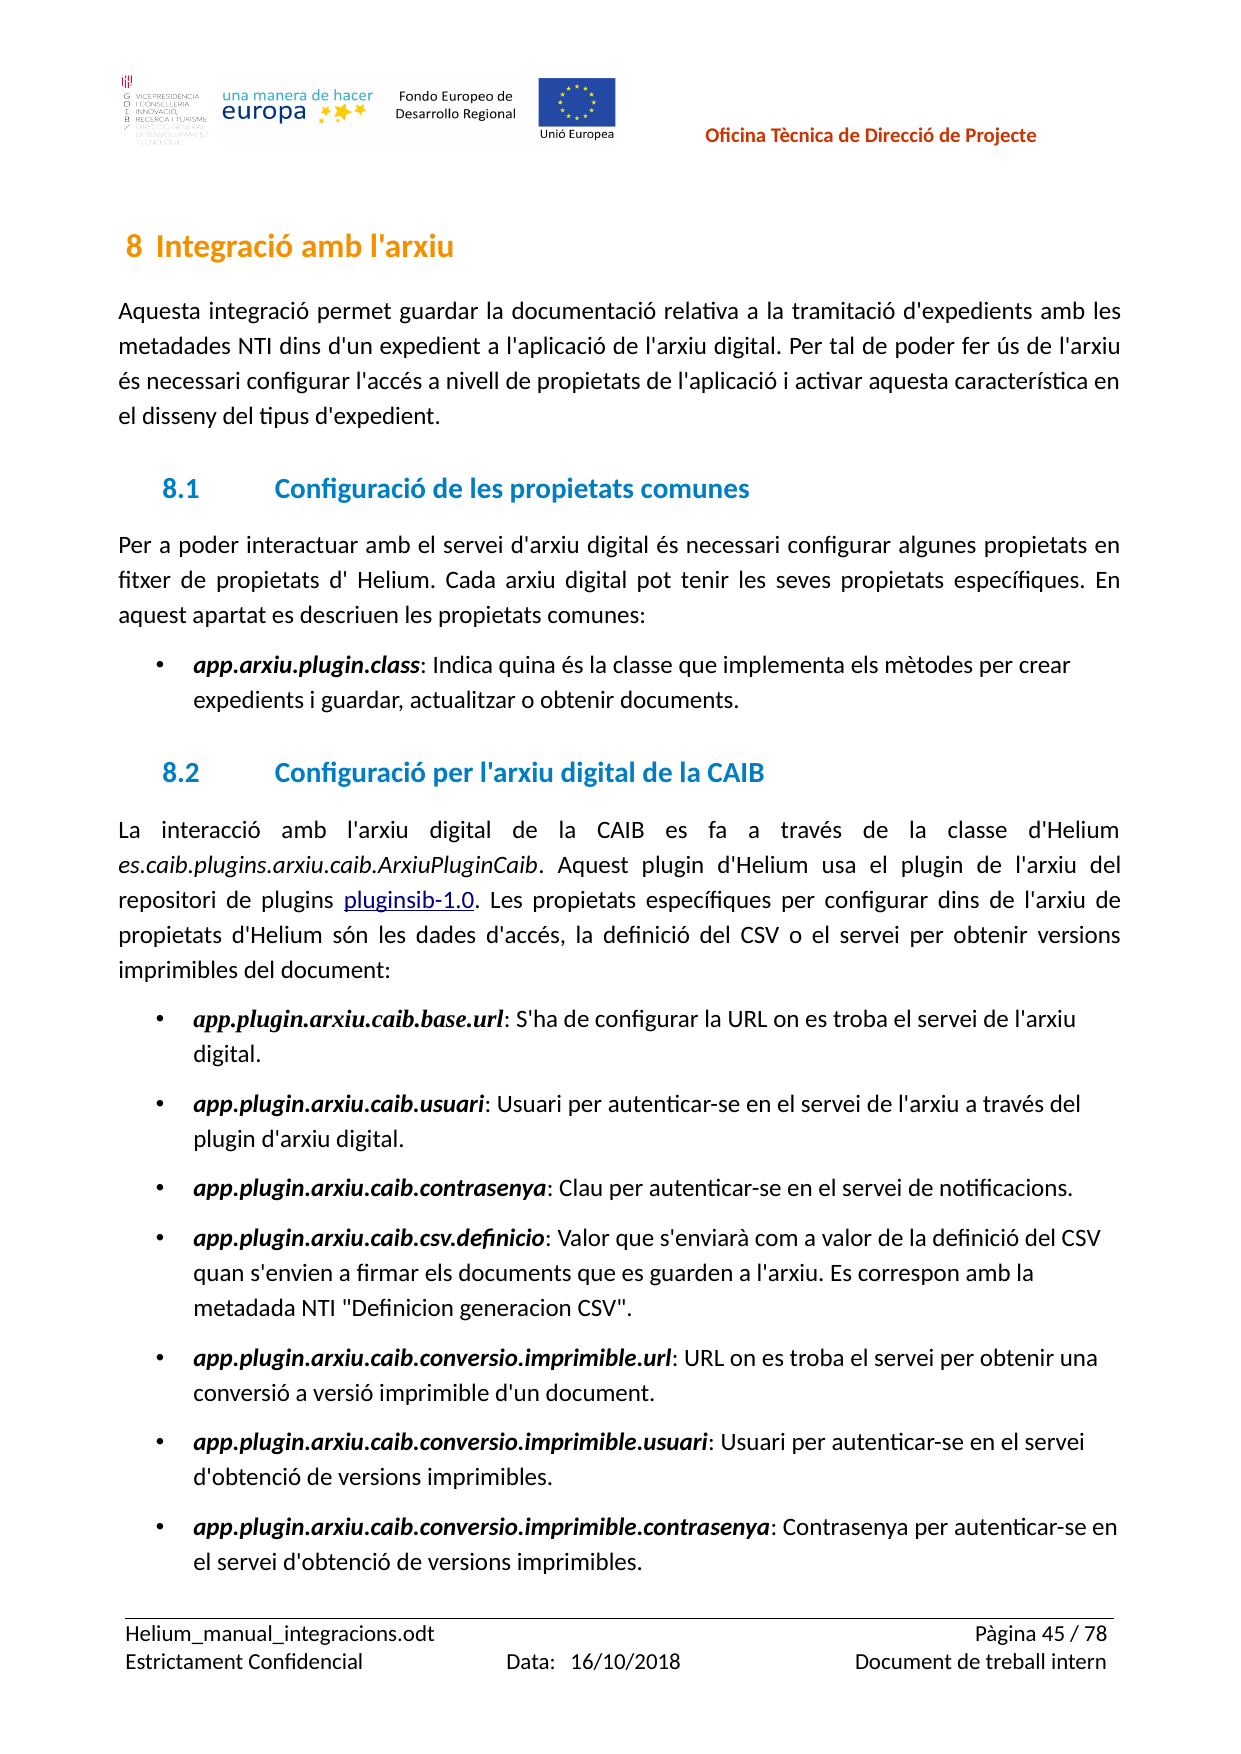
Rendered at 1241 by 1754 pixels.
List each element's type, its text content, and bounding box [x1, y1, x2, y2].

list app.plugin.arxiu.caib.usuari: Usuari per autenticar-se en el servei de l'arxiu a través del plugin d'arxiu digital. [156, 1088, 1122, 1153]
picture [118, 73, 213, 147]
subtitle Configuració de les propietats comunes [156, 470, 1122, 506]
list app.plugin.arxiu.caib.csv.definicio: Valor que s'enviarà com a valor de la definició del CSV quan s'envien a firmar els documents que es guarden a l'arxiu. Es correspon amb la metadada NTI "Definicion generacion CSV". [156, 1222, 1122, 1323]
list app.plugin.arxiu.caib.conversio.imprimible.contrasenya: Contrasenya per autenticar-se en el servei d'obtenció de versions imprimibles. [156, 1511, 1122, 1576]
text La interacció amb l'arxiu digital de la CAIB es fa a través de la classe d'Helium es.caib.plugins.arxiu.caib.ArxiuPluginCaib. Aquest plugin d'Helium usa el plugin de l'arxiu del repositori de plugins pluginsib-1.0. Les propietats específiques per configurar dins de l'arxiu de propietats d'Helium són les dades d'accés, la definició del CSV o el servei per obtenir versions imprimibles del document: [118, 814, 1122, 984]
subtitle Configuració per l'arxiu digital de la CAIB [156, 754, 1122, 790]
list app.plugin.arxiu.caib.base.url: S'ha de configurar la URL on es troba el servei de l'arxiu digital. [156, 1003, 1122, 1069]
list app.arxiu.plugin.class: Indica quina és la classe que implementa els mètodes per crear expedients i guardar, actualitzar o obtenir documents. [156, 649, 1122, 715]
subtitle Integració amb l'arxiu [118, 225, 1122, 266]
list app.plugin.arxiu.caib.conversio.imprimible.usuari: Usuari per autenticar-se en el servei d'obtenció de versions imprimibles. [156, 1426, 1122, 1492]
list app.plugin.arxiu.caib.conversio.imprimible.url: URL on es troba el servei per obtenir una conversió a versió imprimible d'un document. [156, 1342, 1122, 1407]
text Aquesta integració permet guardar la documentació relativa a la tramitació d'expedients amb les metadades NTI dins d'un expedient a l'aplicació de l'arxiu digital. Per tal de poder fer ús de l'arxiu és necessari configurar l'accés a nivell de propietats de l'aplicació i activar aquesta característica en el disseny del tipus d'expedient. [118, 295, 1122, 431]
picture [219, 73, 621, 147]
list app.plugin.arxiu.caib.contrasenya: Clau per autenticar-se en el servei de notificacions. [156, 1172, 1122, 1203]
text Per a poder interactuar amb el servei d'arxiu digital és necessari configurar algunes propietats en fitxer de propietats d' Helium. Cada arxiu digital pot tenir les seves propietats específiques. En aquest apartat es descriuen les propietats comunes: [118, 530, 1122, 630]
